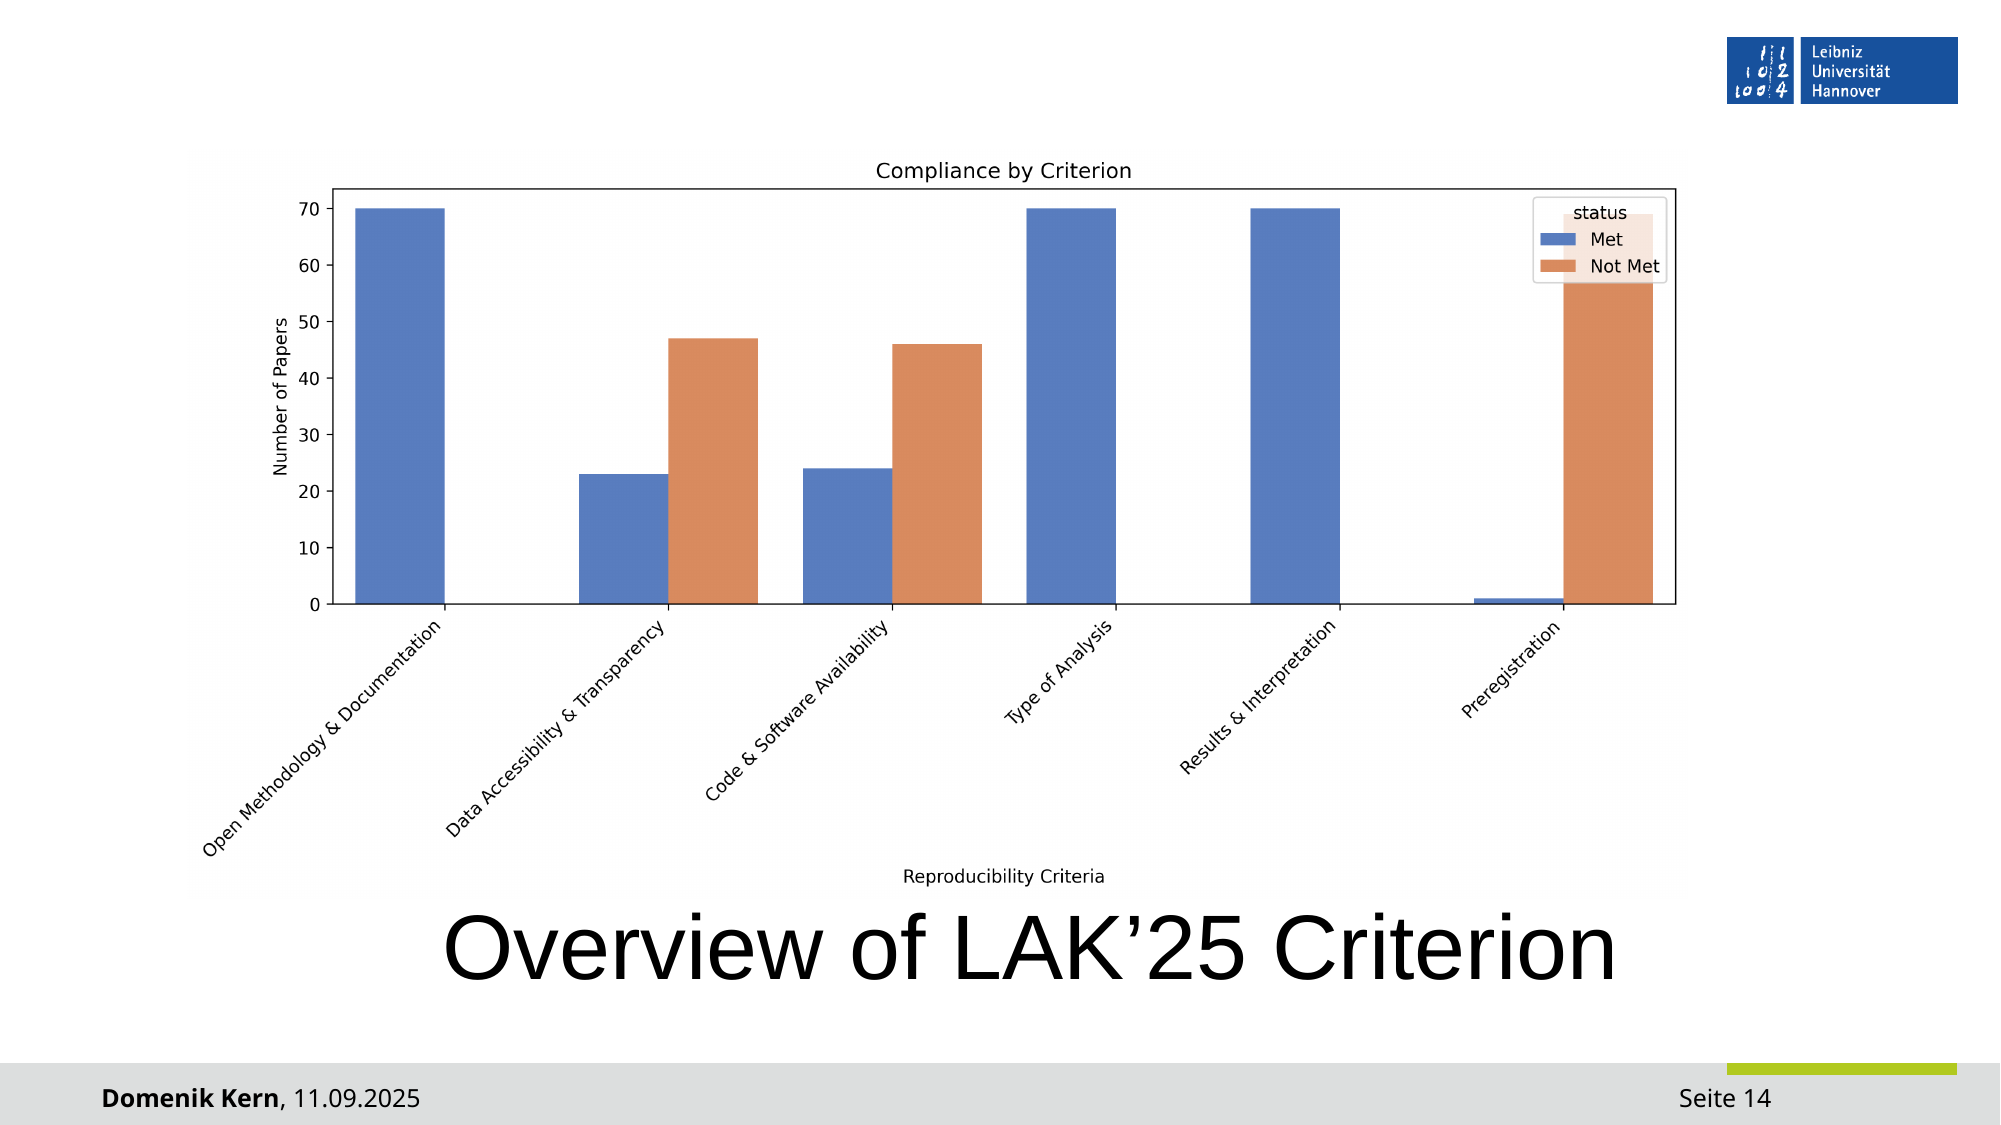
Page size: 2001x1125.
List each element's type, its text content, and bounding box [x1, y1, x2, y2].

picture [187, 149, 1688, 899]
title Overview of LAK’25 Criterion [375, 899, 1688, 1051]
picture [1727, 37, 1958, 104]
